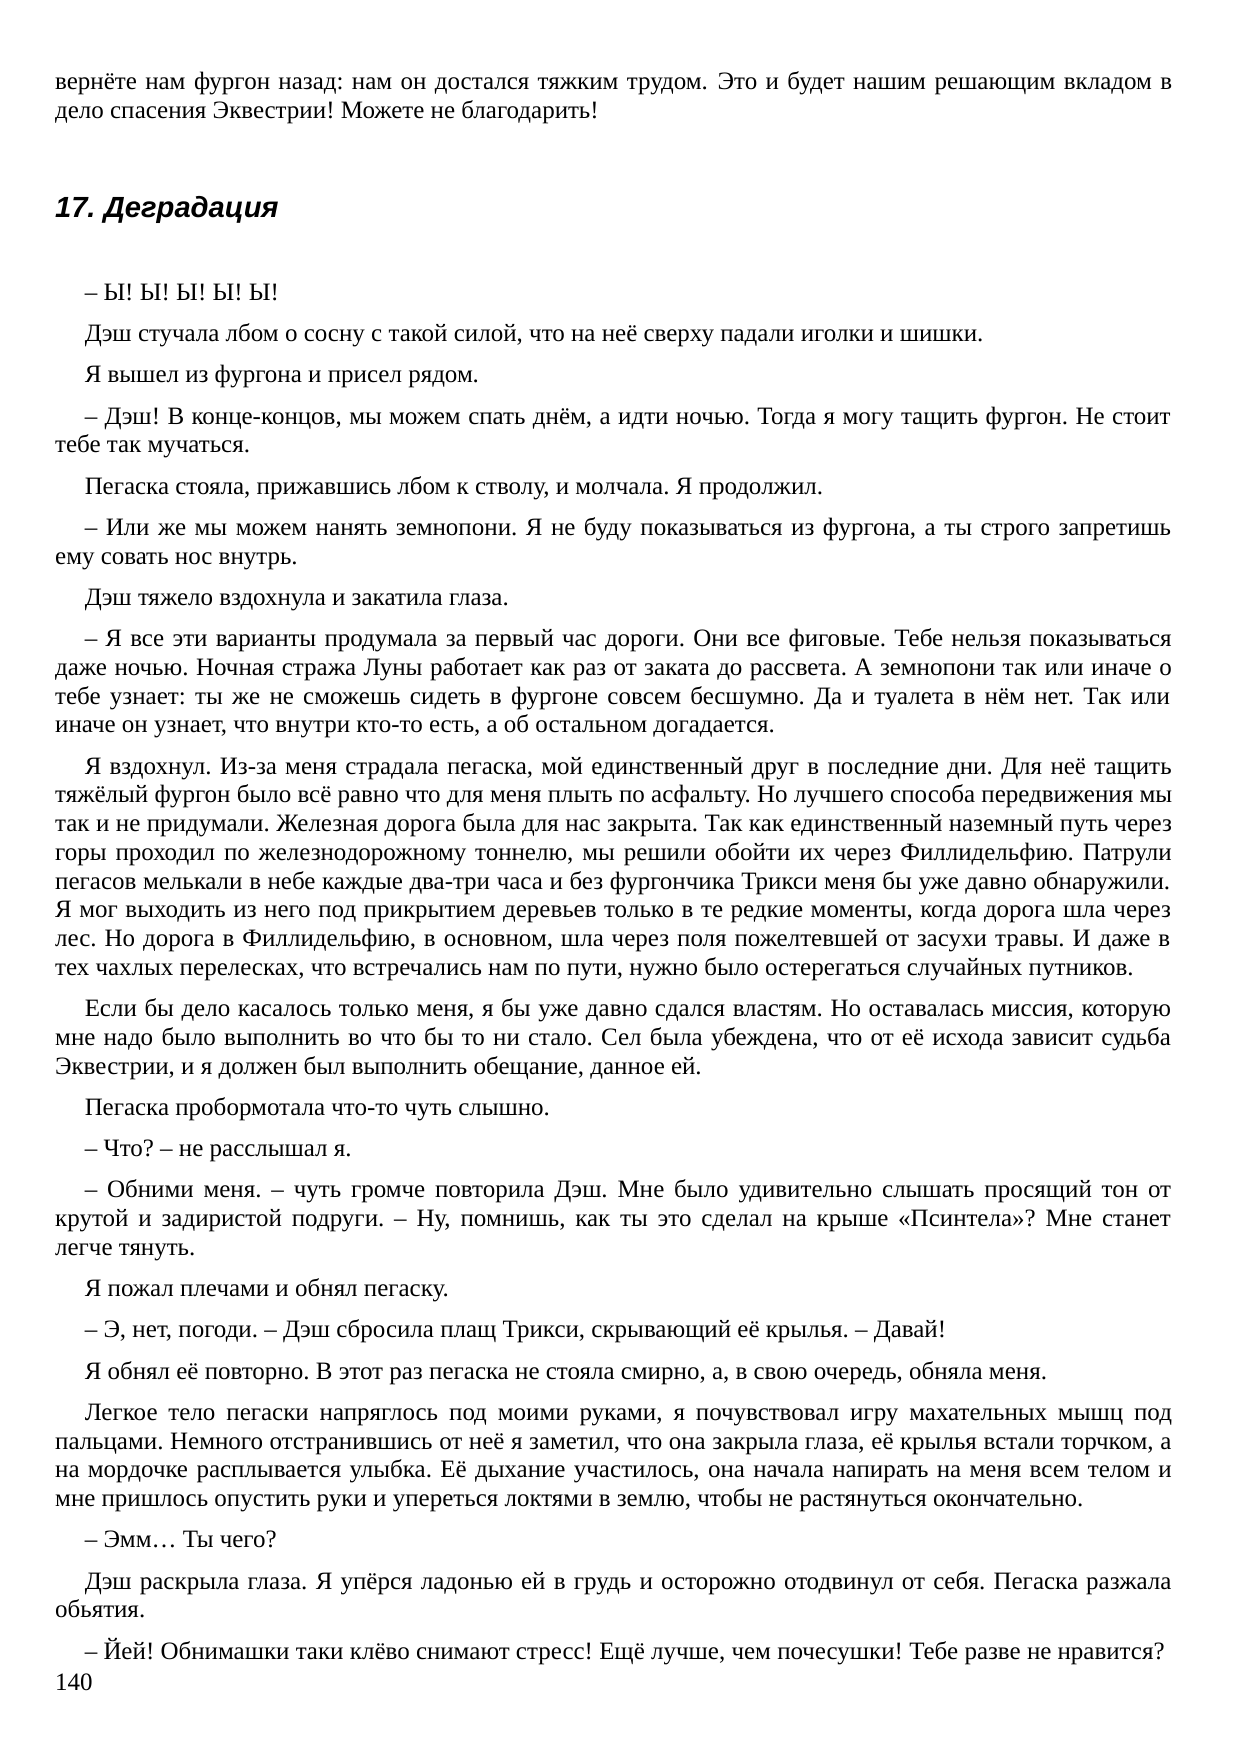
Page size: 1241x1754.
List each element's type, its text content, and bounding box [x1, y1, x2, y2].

text – Я все эти варианты продумала за первый час дороги. Они все фиговые. Тебе нельзя показываться даже ночью. Ночная стража Луны работает как раз от заката до рассвета. А земнопони так или иначе о тебе узнает: ты же не сможешь сидеть в фургоне совсем бесшумно. Да и туалета в нём нет. Так или иначе он узнает, что внутри кто-то есть, а об остальном догадается. [55, 623, 1173, 738]
text Дэш стучала лбом о сосну с такой силой, что на неё сверху падали иголки и шишки. [55, 318, 1173, 347]
text – Йей! Обнимашки таки клёво снимают стресс! Ещё лучше, чем почесушки! Тебе разве не нравится? [55, 1636, 1173, 1664]
text – Э, нет, погоди. – Дэш сбросила плащ Трикси, скрывающий её крылья. – Давай! [55, 1314, 1173, 1343]
text – Обними меня. – чуть громче повторила Дэш. Мне было удивительно слышать просящий тон от крутой и задиристой подруги. – Ну, помнишь, как ты это сделал на крыше «Псинтела»? Мне станет легче тянуть. [55, 1174, 1173, 1261]
text – Ы! Ы! Ы! Ы! Ы! [55, 277, 1173, 306]
text Я пожал плечами и обнял пегаску. [55, 1273, 1173, 1302]
text вернёте нам фургон назад: нам он достался тяжким трудом. Это и будет нашим решающим вкладом в дело спасения Эквестрии! Можете не благодарить! [55, 66, 1173, 123]
text Я вышел из фургона и присел рядом. [55, 359, 1173, 388]
text Я вздохнул. Из-за меня страдала пегаска, мой единственный друг в последние дни. Для неё тащить тяжёлый фургон было всё равно что для меня плыть по асфальту. Но лучшего способа передвижения мы так и не придумали. Железная дорога была для нас закрыта. Так как единственный наземный путь через горы проходил по железнодорожному тоннелю, мы решили обойти их через Филлидельфию. Патрули пегасов мелькали в небе каждые два-три часа и без фургончика Трикси меня бы уже давно обнаружили. Я мог выходить из него под прикрытием деревьев только в те редкие моменты, когда дорога шла через лес. Но дорога в Филлидельфию, в основном, шла через поля пожелтевшей от засухи травы. И даже в тех чахлых перелесках, что встречались нам по пути, нужно было остерегаться случайных путников. [55, 751, 1173, 981]
text – Что? – не расслышал я. [55, 1133, 1173, 1162]
text Дэш тяжело вздохнула и закатила глаза. [55, 582, 1173, 611]
text Дэш раскрыла глаза. Я упёрся ладонью ей в грудь и осторожно отодвинул от себя. Пегаска разжала обьятия. [55, 1566, 1173, 1623]
subtitle 17. Деградация [55, 190, 1173, 223]
text Если бы дело касалось только меня, я бы уже давно сдался властям. Но оставалась миссия, которую мне надо было выполнить во что бы то ни стало. Сел была убеждена, что от её исхода зависит судьба Эквестрии, и я должен был выполнить обещание, данное ей. [55, 993, 1173, 1079]
text – Дэш! В конце-концов, мы можем спать днём, а идти ночью. Тогда я могу тащить фургон. Не стоит тебе так мучаться. [55, 401, 1173, 458]
text Пегаска пробормотала что-то чуть слышно. [55, 1092, 1173, 1121]
text Легкое тело пегаски напряглось под моими руками, я почувствовал игру махательных мышц под пальцами. Немного отстранившись от неё я заметил, что она закрыла глаза, её крылья встали торчком, а на мордочке расплывается улыбка. Её дыхание участилось, она начала напирать на меня всем телом и мне пришлось опустить руки и упереться локтями в землю, чтобы не растянуться окончательно. [55, 1397, 1173, 1512]
text Пегаска стояла, прижавшись лбом к стволу, и молчала. Я продолжил. [55, 471, 1173, 499]
text Я обнял её повторно. В этот раз пегаска не стояла смирно, а, в свою очередь, обняла меня. [55, 1356, 1173, 1384]
text – Или же мы можем нанять земнопони. Я не буду показываться из фургона, а ты строго запретишь ему совать нос внутрь. [55, 512, 1173, 569]
text – Эмм… Ты чего? [55, 1524, 1173, 1553]
